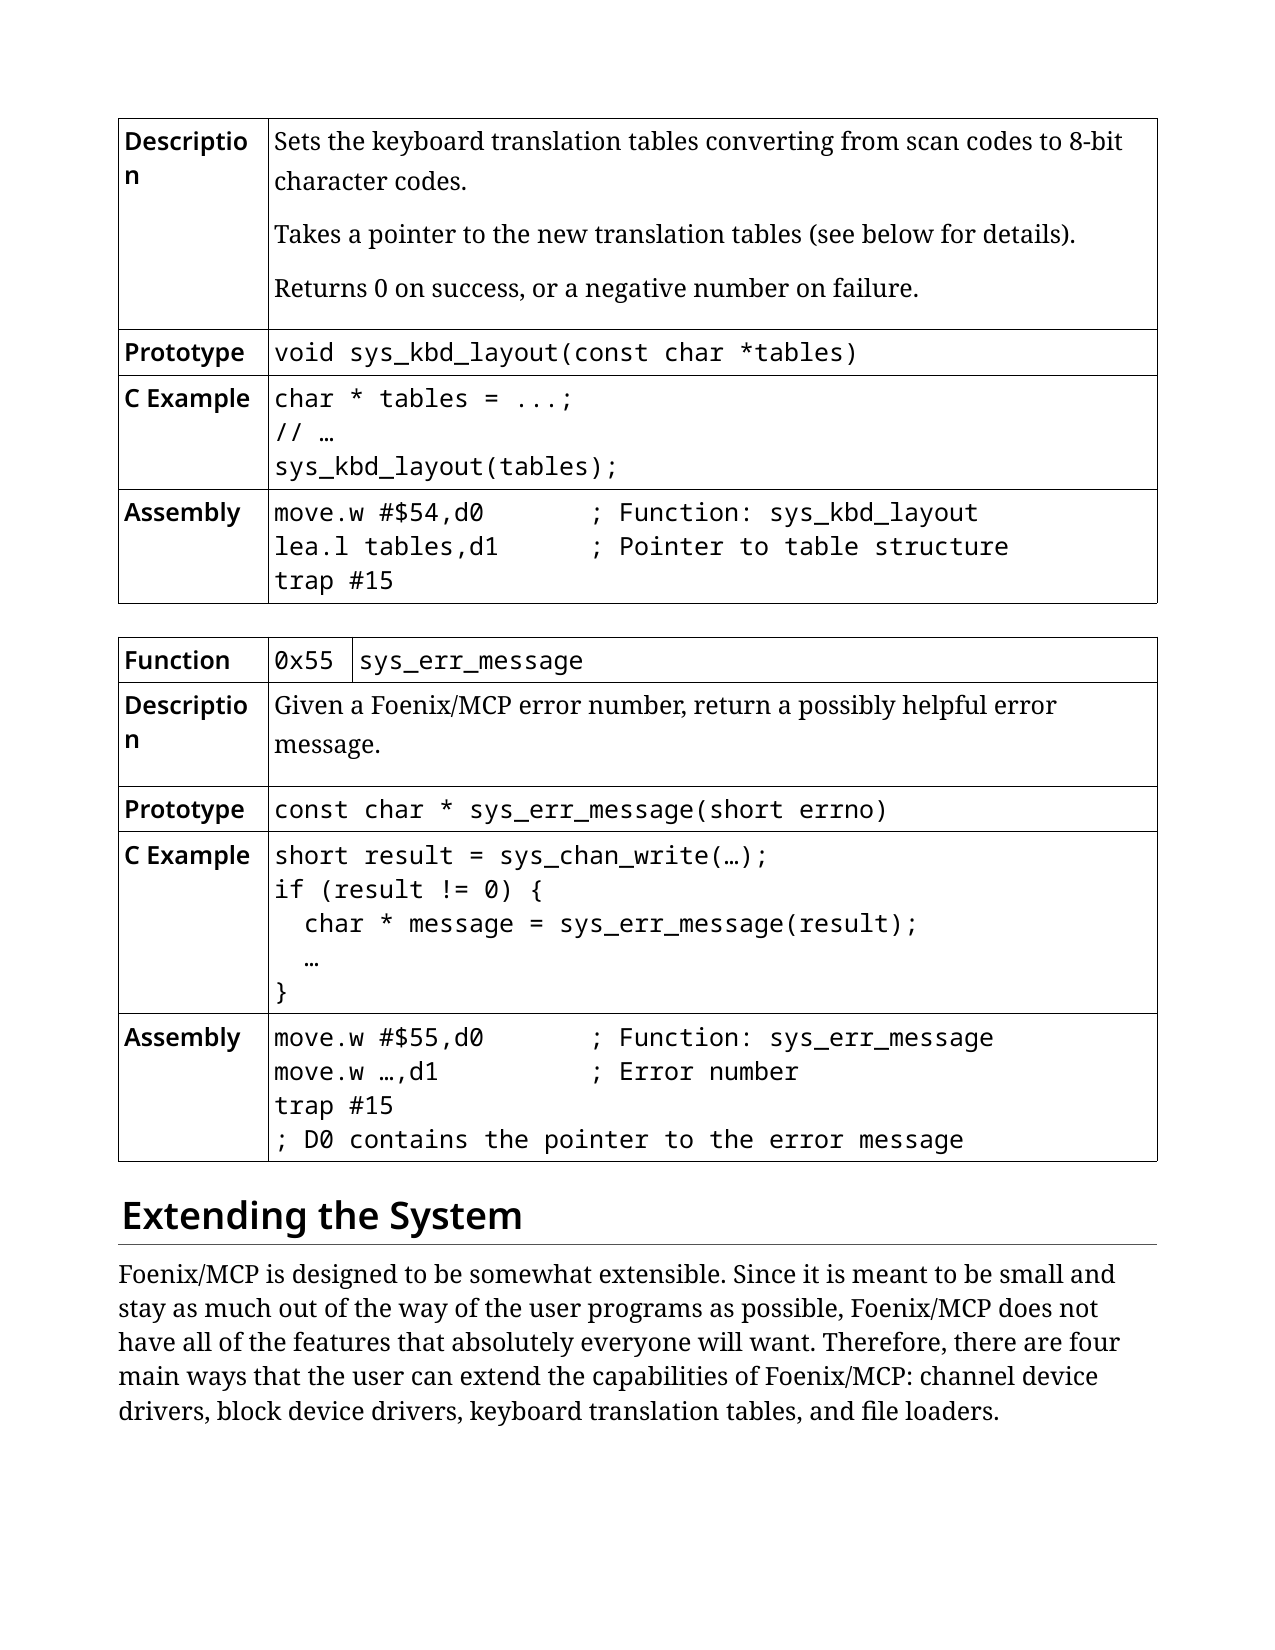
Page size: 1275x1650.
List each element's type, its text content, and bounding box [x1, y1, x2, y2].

subtitle Extending the System [118, 1186, 1157, 1244]
table_cell C Example [119, 832, 268, 1013]
table_header Function [119, 638, 268, 682]
table_cell void sys_kbd_layout(const char *tables) [269, 330, 1157, 375]
table_cell short result = sys_chan_write(…); if (result != 0) { char * message = sys_err_message(result); … } [269, 832, 1157, 1013]
table_cell Description [119, 683, 268, 786]
table_cell C Example [119, 376, 268, 489]
table_cell move.w #$55,d0 ; Function: sys_err_message move.w …,d1 ; Error number trap #15 ; D0 contains the pointer to the error message [269, 1014, 1157, 1161]
table_cell Prototype [119, 787, 268, 831]
table_cell Prototype [119, 330, 268, 375]
text Foenix/MCP is designed to be somewhat extensible. Since it is meant to be small and stay as much out of the way of the user programs as possible, Foenix/MCP does not have all of the features that absolutely everyone will want. Therefore, there are four main ways that the user can extend the capabilities of Foenix/MCP: channel device drivers, block device drivers, keyboard translation tables, and file loaders. [118, 1257, 1157, 1427]
table_cell Assembly [119, 490, 268, 602]
table_header sys_err_message [353, 638, 1157, 682]
table_cell Description [119, 119, 268, 329]
table_cell move.w #$54,d0 ; Function: sys_kbd_layout lea.l tables,d1 ; Pointer to table structure trap #15 [269, 490, 1157, 602]
table_cell Assembly [119, 1014, 268, 1161]
table_cell char * tables = ...; // … sys_kbd_layout(tables); [269, 376, 1157, 489]
table_cell Sets the keyboard translation tables converting from scan codes to 8-bit character codes. Takes a pointer to the new translation tables (see below for details). Returns 0 on success, or a negative number on failure. [269, 119, 1157, 329]
table_cell Given a Foenix/MCP error number, return a possibly helpful error message. [269, 683, 1157, 786]
table_cell const char * sys_err_message(short errno) [269, 787, 1157, 831]
table_header 0x55 [269, 638, 352, 682]
